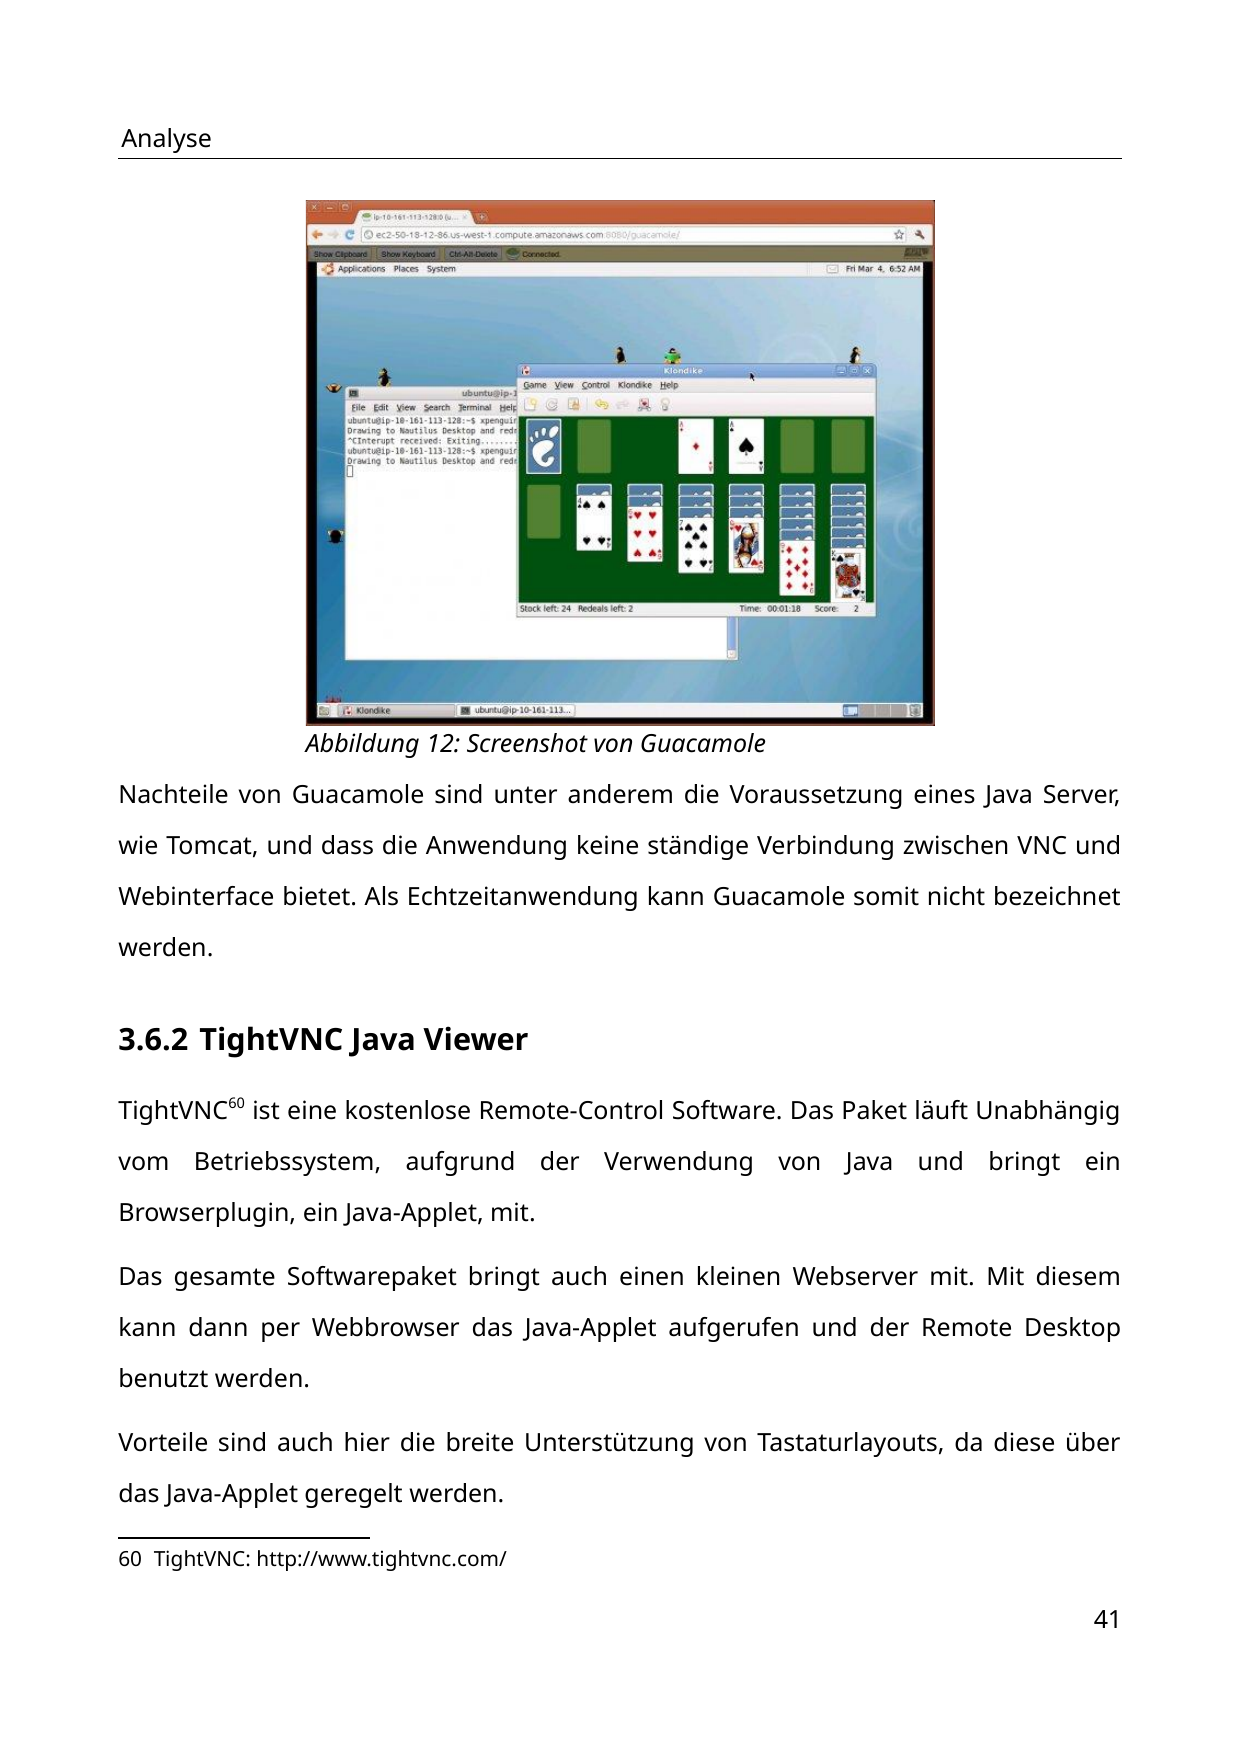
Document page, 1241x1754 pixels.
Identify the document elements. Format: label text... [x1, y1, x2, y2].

subtitle TightVNC Java Viewer [118, 1018, 1122, 1060]
text Das gesamte Softwarepaket bringt auch einen kleinen Webserver mit. Mit diesem kann dann per Webbrowser das Java-Applet aufgerufen und der Remote Desktop benutzt werden. [118, 1259, 1122, 1395]
text TightVNC: http://www.tightvnc.com/ [118, 1544, 1122, 1572]
text Abbildung 12: Screenshot von Guacamole [306, 726, 934, 759]
text Nachteile von Guacamole sind unter anderem die Voraussetzung eines Java Server, wie Tomcat, und dass die Anwendung keine ständige Verbindung zwischen VNC und Webinterface bietet. Als Echtzeitanwendung kann Guacamole somit nicht bezeichnet werden. [118, 188, 1122, 963]
text TightVNC ist eine kostenlose Remote-Control Software. Das Paket läuft Unabhängig vom Betriebssystem, aufgrund der Verwendung von Java und bringt ein Browserplugin, ein Java-Applet, mit. [118, 1093, 1122, 1229]
picture [305, 200, 935, 726]
text Vorteile sind auch hier die breite Unterstützung von Tastaturlayouts, da diese über das Java-Applet geregelt werden. [118, 1424, 1122, 1509]
